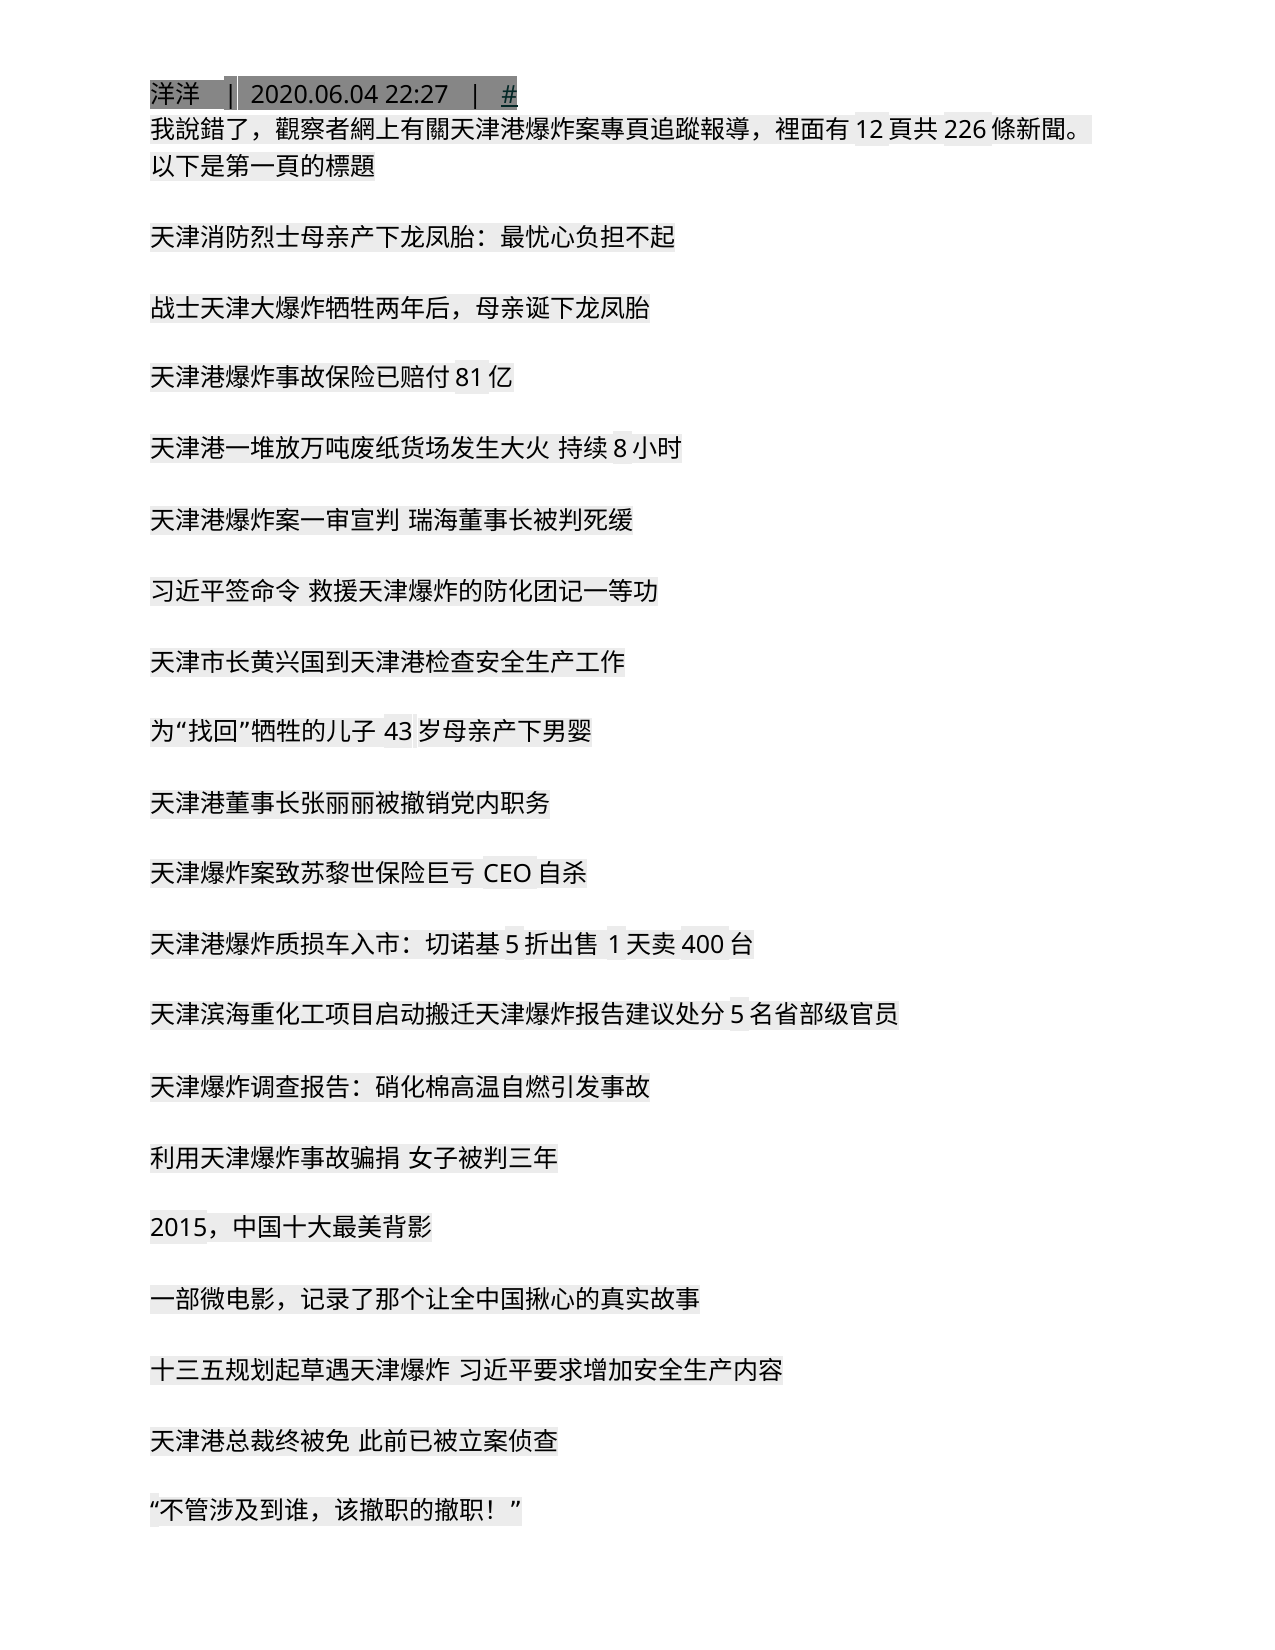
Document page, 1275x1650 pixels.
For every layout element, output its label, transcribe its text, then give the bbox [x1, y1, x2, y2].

text 洋洋 | 2020.06.04 22:27 | # [150, 75, 1125, 110]
text 我說錯了，觀察者網上有關天津港爆炸案專頁追蹤報導，裡面有12頁共226條新聞。 以下是第一頁的標題 天津消防烈士母亲产下龙凤胎：最忧心负担不起 战士天津大爆炸牺牲两年后，母亲诞下龙凤胎 天津港爆炸事故保险已赔付81亿 天津港一堆放万吨废纸货场发生大火 持续8小时 天津港爆炸案一审宣判 瑞海董事长被判死缓 习近平签命令 救援天津爆炸的防化团记一等功 天津市长黄兴国到天津港检查安全生产工作 为“找回”牺牲的儿子 43岁母亲产下男婴 天津港董事长张丽丽被撤销党内职务 天津爆炸案致苏黎世保险巨亏 CEO自杀 天津港爆炸质损车入市：切诺基5折出售 1天卖400台 天津滨海重化工项目启动搬迁天津爆炸报告建议处分5名省部级官员 天津爆炸调查报告：硝化棉高温自燃引发事故 利用天津爆炸事故骗捐 女子被判三年 2015，中国十大最美背影 一部微电影，记录了那个让全中国揪心的真实故事 十三五规划起草遇天津爆炸 习近平要求增加安全生产内容 天津港总裁终被免 此前已被立案侦查 “不管涉及到谁，该撤职的撤职！” [150, 110, 1125, 1562]
